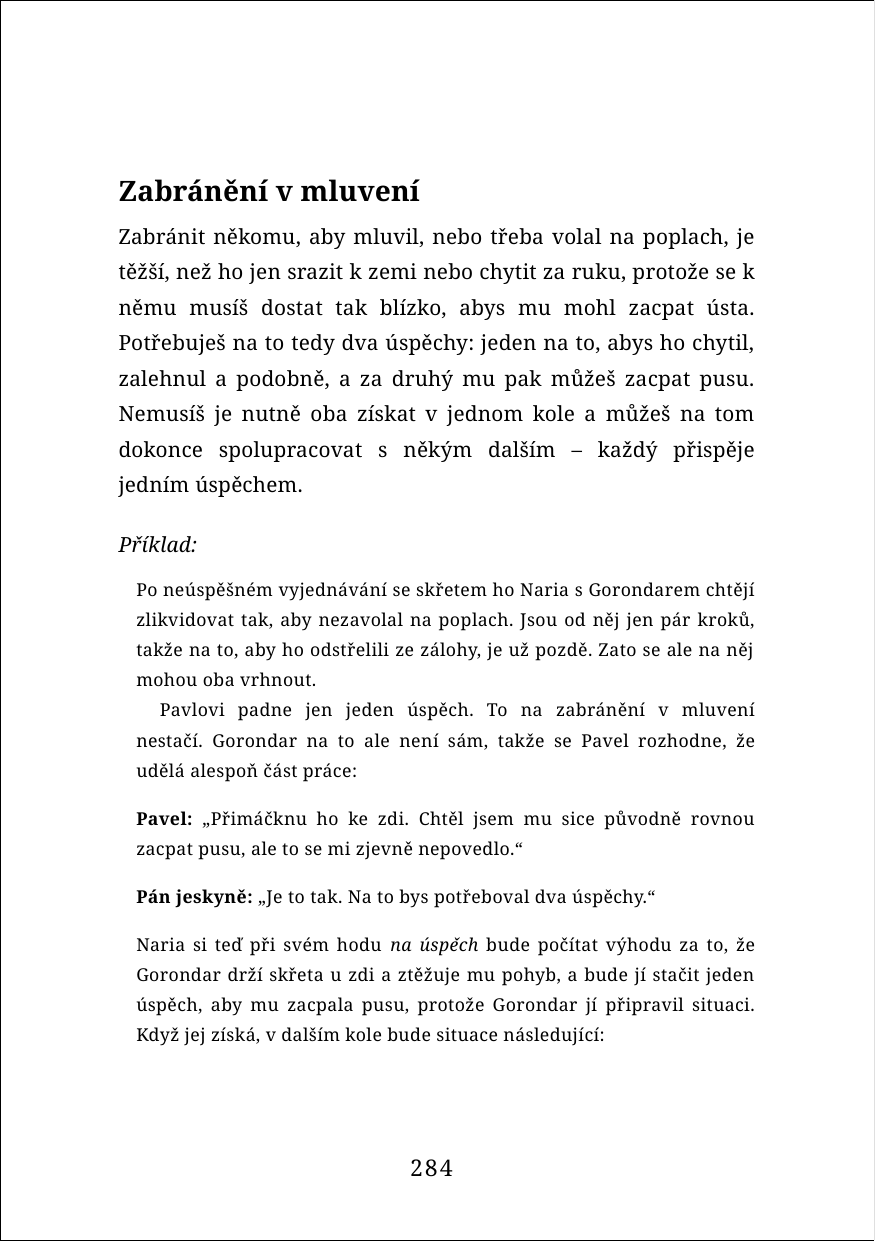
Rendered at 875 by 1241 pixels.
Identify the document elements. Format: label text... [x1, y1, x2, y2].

subtitle Zabránění v mluvení [118, 172, 756, 210]
text Po neúspěšném vyjednávání se skřetem ho Naria s Gorondarem chtějí zlikvidovat tak, aby nezavolal na poplach. Jsou od něj jen pár kroků, takže na to, aby ho odstřelili ze zálohy, je už pozdě. Zato se ale na něj mohou oba vrhnout. Pavlovi padne jen jeden úspěch. To na zabránění v mluvení nestačí. Gorondar na to ale není sám, takže se Pavel rozhodne, že udělá alespoň část práce: [136, 577, 756, 782]
text Naria si teď při svém hodu na úspěch bude počítat výhodu za to, že Gorondar drží skřeta u zdi a ztěžuje mu pohyb, a bude jí stačit jeden úspěch, aby mu zacpala pusu, protože Gorondar jí připravil situaci. Když jej získá, v dalším kole bude situace následující: [136, 932, 756, 1047]
text Pavel: „Přimáčknu ho ke zdi. Chtěl jsem mu sice původně rovnou zacpat pusu, ale to se mi zjevně nepovedlo.“ [136, 806, 756, 861]
text Zabránit někomu, aby mluvil, nebo třeba volal na poplach, je těžší, než ho jen srazit k zemi nebo chytit za ruku, protože se k němu musíš dostat tak blízko, abys mu mohl zacpat ústa. Potřebuješ na to tedy dva úspěchy: jeden na to, abys ho chytil, zalehnul a podobně, a za druhý mu pak můžeš zacpat pusu. Nemusíš je nutně oba získat v jednom kole a můžeš na tom dokonce spolupracovat s někým dalším – každý přispěje jedním úspěchem. [118, 222, 756, 499]
text Pán jeskyně: „Je to tak. Na to bys potřeboval dva úspěchy.“ [136, 884, 756, 908]
text Příklad: [118, 530, 756, 558]
